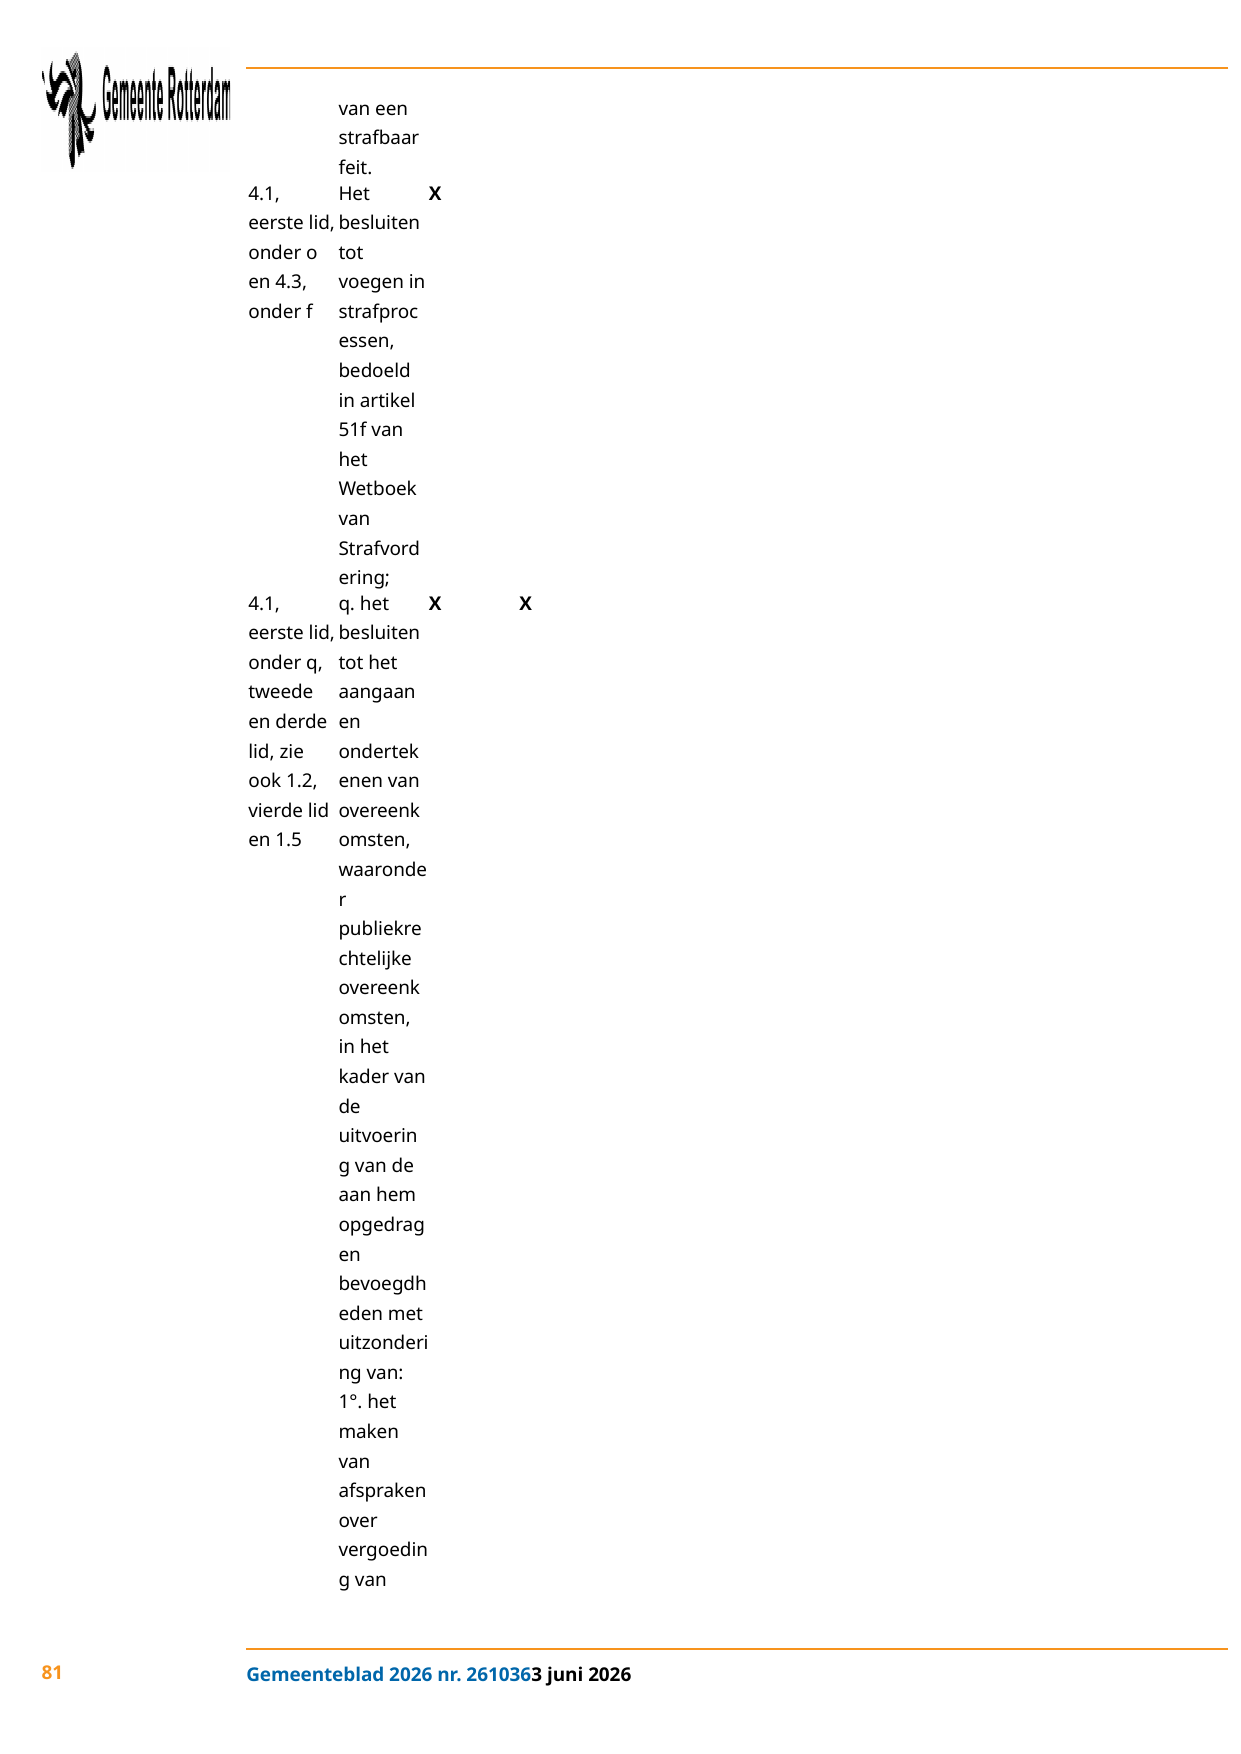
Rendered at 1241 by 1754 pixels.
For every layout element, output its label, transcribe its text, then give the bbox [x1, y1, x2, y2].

table_cell van een strafbaar feit. [338, 95, 429, 180]
table_cell [971, 95, 1061, 180]
table_cell 4.1, eerste lid, onder q, tweede en derde lid, zie ook 1.2, vierde lid en 1.5 [248, 590, 338, 1592]
table_cell [519, 180, 700, 590]
table_cell [700, 180, 790, 590]
table_cell [881, 590, 971, 1592]
table_cell [881, 95, 971, 180]
table_cell [881, 180, 971, 590]
table_cell X [429, 590, 519, 1592]
table_cell [1061, 180, 1152, 590]
table_cell 4.1, eerste lid, onder o en 4.3, onder f [248, 180, 338, 590]
picture [41, 47, 231, 172]
table_cell [429, 95, 519, 180]
table_cell X [429, 180, 519, 590]
table_cell q. het besluiten tot het aangaan en ondertekenen van overeenkomsten, waaronder publiekrechtelijke overeenkomsten, in het kader van de uitvoering van de aan hem opgedragen bevoegdheden met uitzondering van: 1°. het maken van afspraken over vergoeding van [338, 590, 429, 1592]
table_cell [248, 95, 338, 180]
table_cell [700, 590, 790, 1592]
table_cell X [519, 590, 700, 1592]
table_cell [971, 180, 1061, 590]
table_cell [700, 95, 790, 180]
table_cell [519, 95, 700, 180]
table_cell [1061, 590, 1152, 1592]
table_cell [790, 180, 881, 590]
table_cell [1061, 95, 1152, 180]
table_cell [790, 95, 881, 180]
table_cell Het besluiten tot voegen in strafprocessen, bedoeld in artikel 51f van het Wetboek van Strafvordering; [338, 180, 429, 590]
table_cell [790, 590, 881, 1592]
table_cell [971, 590, 1061, 1592]
